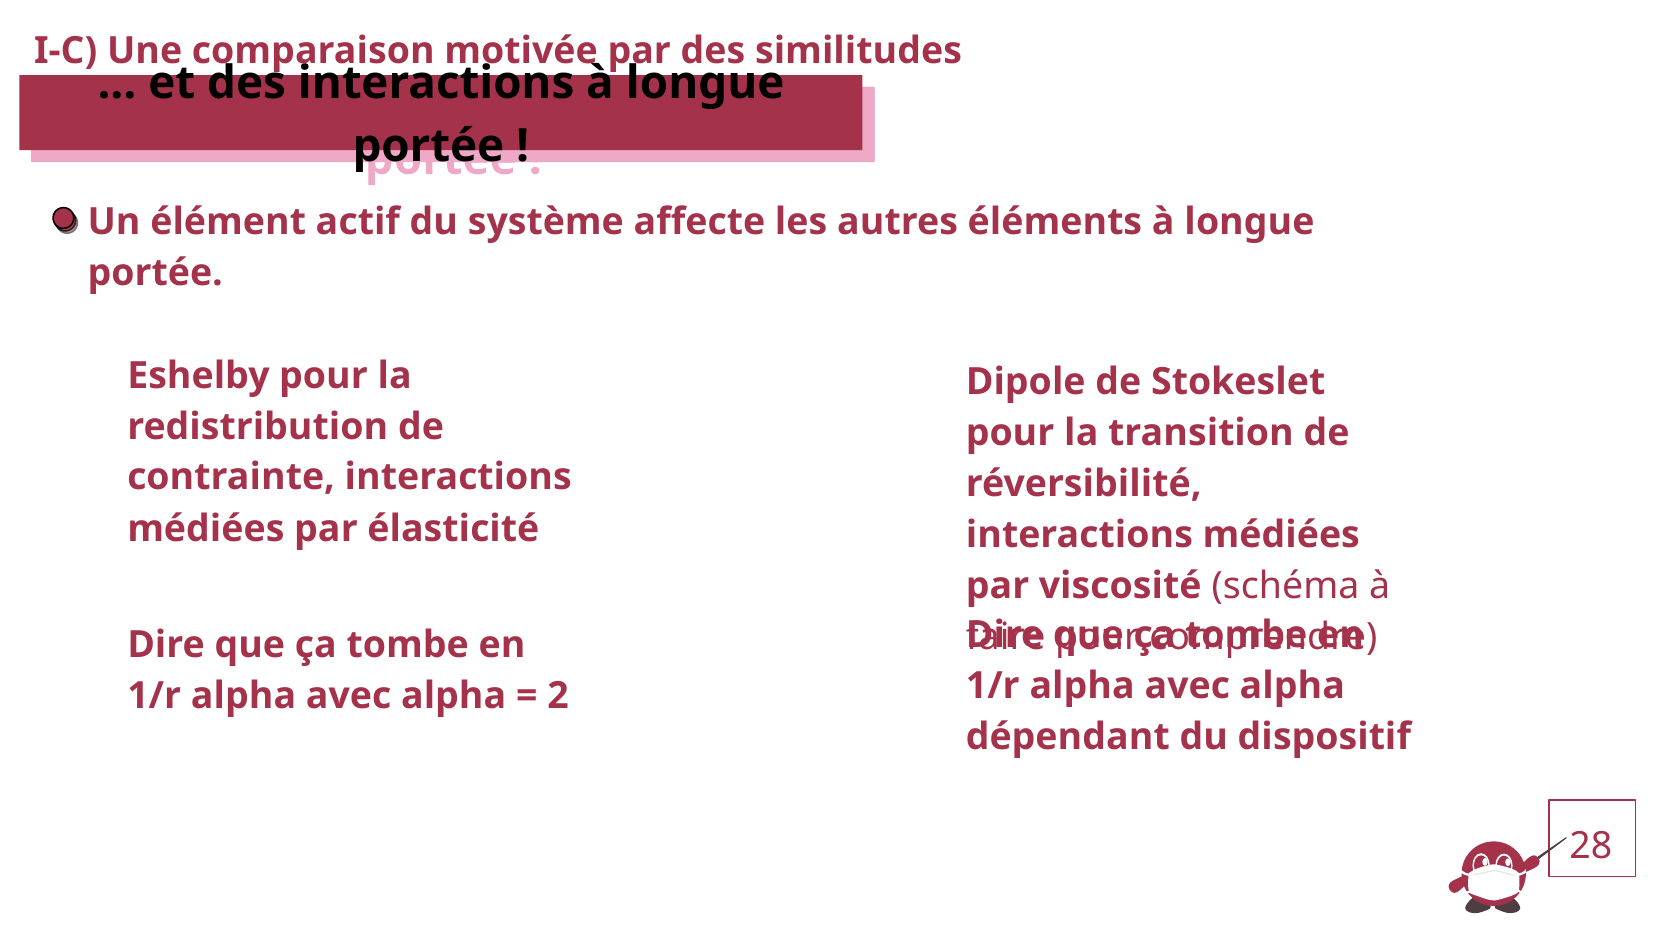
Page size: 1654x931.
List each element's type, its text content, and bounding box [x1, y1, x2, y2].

text_box Eshelby pour la redistribution de contrainte, interactions médiées par élasticité [112, 340, 601, 532]
text_box Dire que ça tombe en 1/r alpha avec alpha = 2 [112, 609, 601, 713]
text_box ... et des interactions à longue portée ! [19, 76, 863, 151]
text_box Dire que ça tombe en 1/r alpha avec alpha dépendant du dispositif [951, 600, 1439, 747]
text_box [1492, 811, 1654, 887]
text_box I-C) Une comparaison motivée par des similitudes [19, 16, 901, 76]
text_box Dipole de Stokeslet pour la transition de réversibilité, interactions médiées par viscosité (schéma à faire pour comprendre) [951, 347, 1439, 582]
picture [1448, 799, 1637, 914]
text_box Un élément actif du système affecte les autres éléments à longue portée. [37, 187, 1351, 247]
